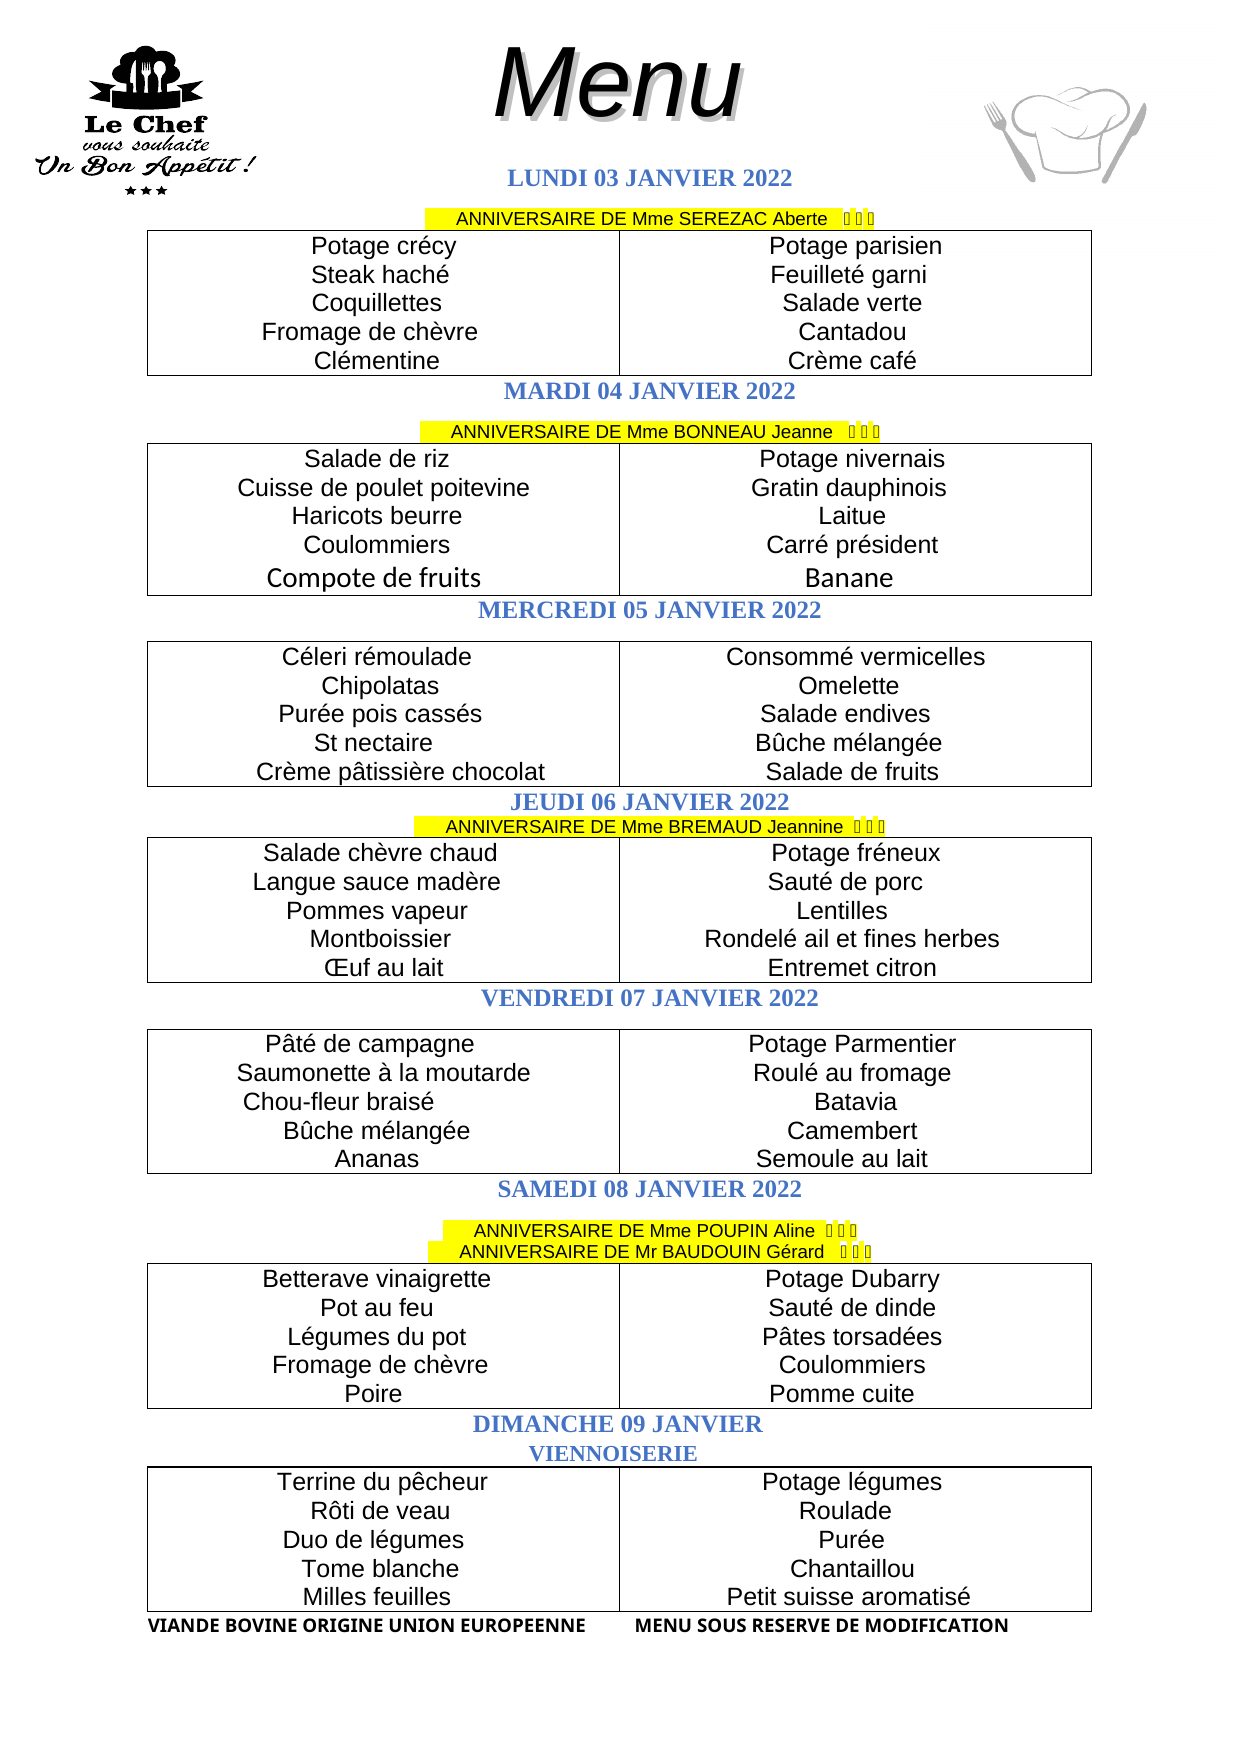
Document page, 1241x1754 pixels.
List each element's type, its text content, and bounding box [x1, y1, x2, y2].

table_header Salade chèvre chaud Langue sauce madère Pommes vapeur Montboissier Œuf au lait [148, 838, 619, 982]
table_header Potage parisien Feuilleté garni Salade verte Cantadou Crème café [620, 231, 1091, 375]
text VIENNOISERIE [148, 1438, 1152, 1466]
text VENDREDI 07 JANVIER 2022 [148, 983, 1152, 1012]
text VIANDE BOVINE ORIGINE UNION EUROPEENNE MENU SOUS RESERVE DE MODIFICATION [148, 1612, 1152, 1638]
table_header Betterave vinaigrette Pot au feu Légumes du pot Fromage de chèvre Poire [148, 1264, 619, 1408]
table_header Céleri rémoulade Chipolatas Purée pois cassés St nectaire Crème pâtissière chocolat [148, 642, 619, 786]
text DIMANCHE 09 JANVIER [148, 1409, 1152, 1438]
table_header Potage Dubarry Sauté de dinde Pâtes torsadées Coulommiers Pomme cuite [620, 1264, 1091, 1408]
text ANNIVERSAIRE DE Mme SEREZAC Aberte    [148, 208, 919, 230]
text ANNIVERSAIRE DE Mme BREMAUD Jeannine    [148, 816, 1152, 837]
table_header Terrine du pêcheur Rôti de veau Duo de légumes Tome blanche Milles feuilles [148, 1468, 619, 1611]
text MARDI 04 JANVIER 2022 [148, 376, 1152, 404]
table_header Potage Parmentier Roulé au fromage Batavia Camembert Semoule au lait [620, 1030, 1091, 1173]
table_header Consommé vermicelles Omelette Salade endives Bûche mélangée Salade de fruits [620, 642, 1091, 786]
table_header Potage fréneux Sauté de porc Lentilles Rondelé ail et fines herbes Entremet citron [620, 838, 1091, 982]
table_header Pâté de campagne Saumonette à la moutarde Chou-fleur braisé Bûche mélangée Ananas [148, 1030, 619, 1173]
text Menu [337, 23, 908, 124]
text MERCREDI 05 JANVIER 2022 [148, 596, 1152, 624]
text JEUDI 06 JANVIER 2022 [148, 787, 1152, 816]
text ANNIVERSAIRE DE Mme BONNEAU Jeanne    [148, 421, 1152, 443]
table_header Salade de riz Cuisse de poulet poitevine Haricots beurre Coulommiers Compote de fruits [148, 444, 619, 594]
text ANNIVERSAIRE DE Mme POUPIN Aline    [148, 1220, 1152, 1241]
text LUNDI 03 JANVIER 2022 [148, 163, 919, 192]
text ANNIVERSAIRE DE Mr BAUDOUIN Gérard    [148, 1241, 1152, 1263]
text SAMEDI 08 JANVIER 2022 [148, 1174, 1152, 1203]
table_header Potage légumes Roulade Purée Chantaillou Petit suisse aromatisé [620, 1468, 1091, 1611]
table_header Potage nivernais Gratin dauphinois Laitue Carré président Banane [620, 444, 1091, 594]
table_header Potage crécy Steak haché Coquillettes Fromage de chèvre Clémentine [148, 231, 619, 375]
